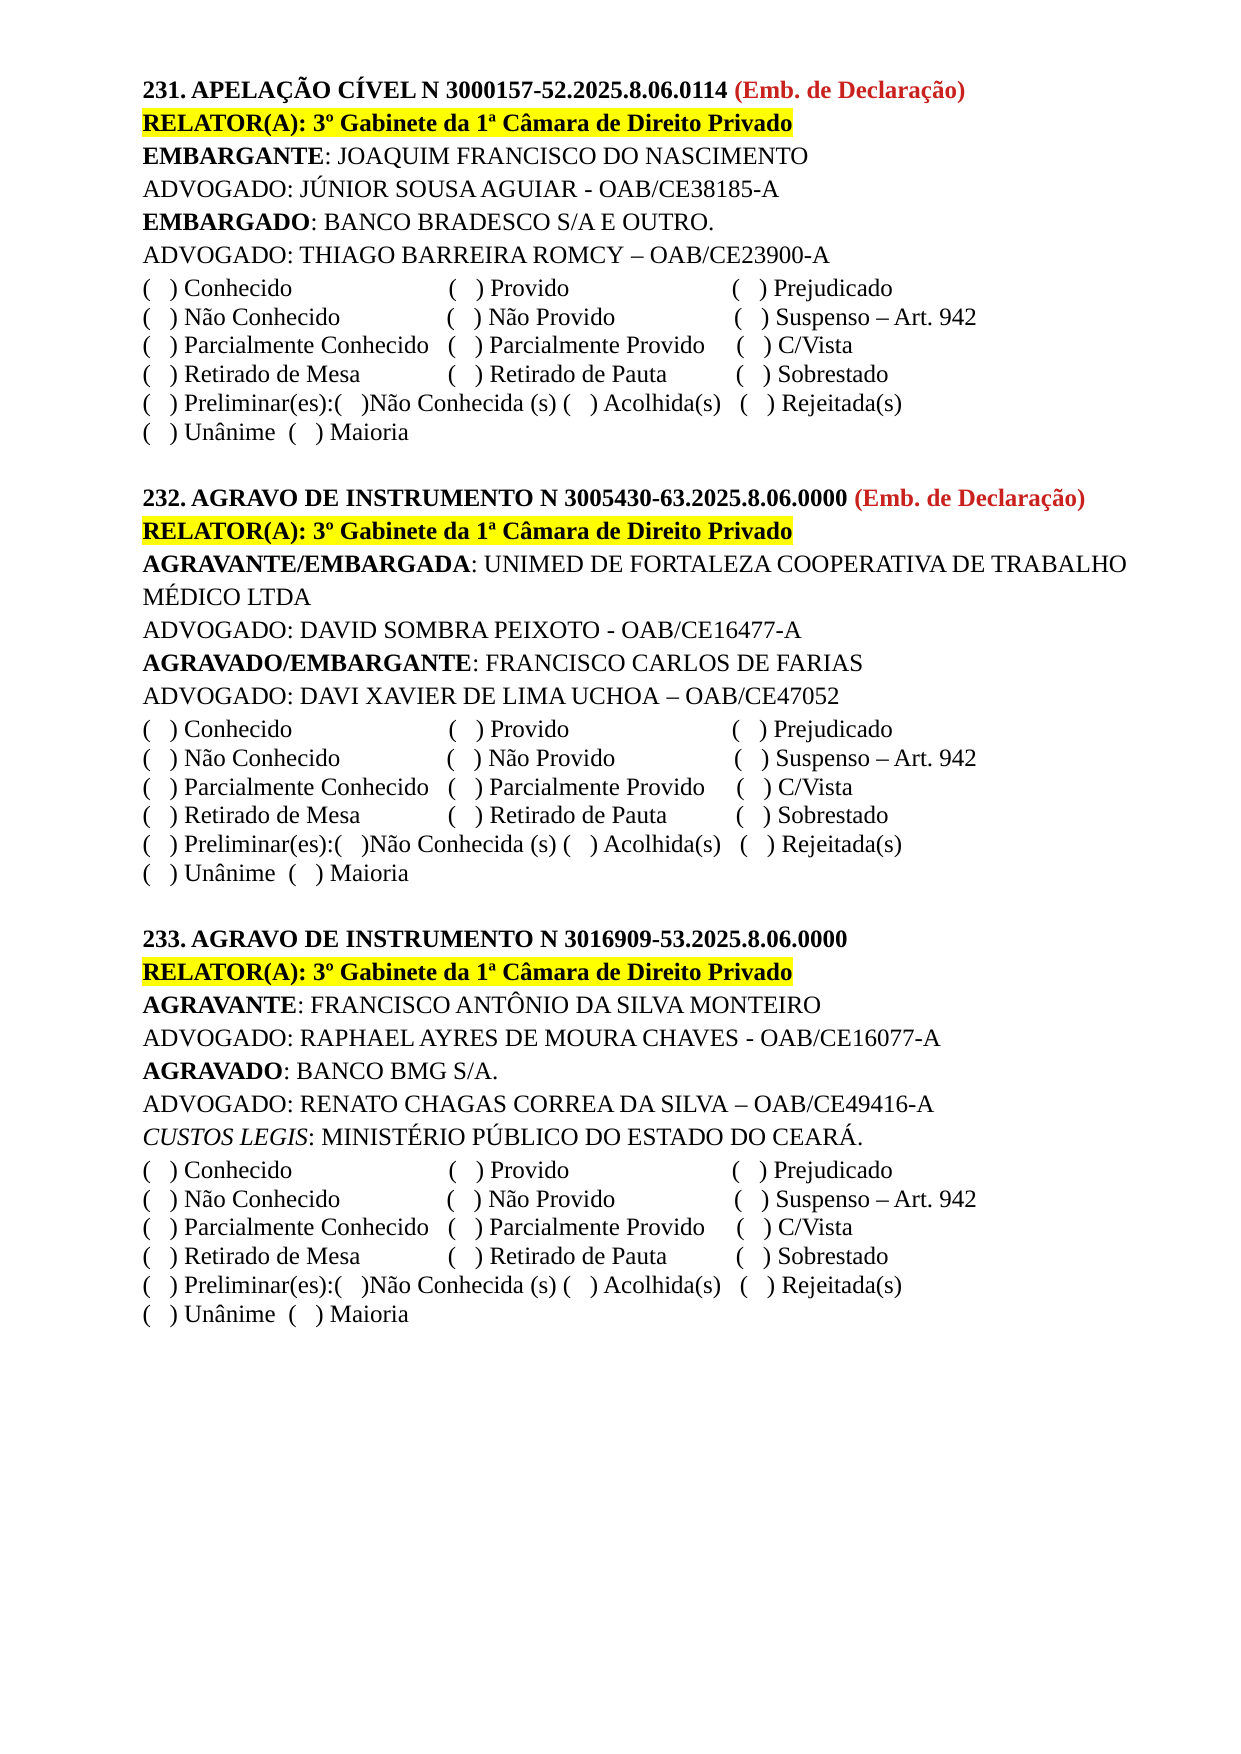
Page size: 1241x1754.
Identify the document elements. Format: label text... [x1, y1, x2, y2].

text ( ) Preliminar(es):( )Não Conhecida (s) ( ) Acolhida(s) ( ) Rejeitada(s) [142, 829, 1158, 858]
text ( ) Unânime ( ) Maioria 232. AGRAVO DE INSTRUMENTO N 3005430-63.2025.8.06.0000 (Emb. de Declaração) RELATOR(A): 3º Gabinete da 1ª Câmara de Direito Privado AGRAVANTE/EMBARGADA: UNIMED DE FORTALEZA COOPERATIVA DE TRABALHO MÉDICO LTDA ADVOGADO: DAVID SOMBRA PEIXOTO - OAB/CE16477-A AGRAVADO/EMBARGANTE: FRANCISCO CARLOS DE FARIAS ADVOGADO: DAVI XAVIER DE LIMA UCHOA – OAB/CE47052 [142, 417, 1141, 710]
text ( ) Preliminar(es):( )Não Conhecida (s) ( ) Acolhida(s) ( ) Rejeitada(s) [142, 1270, 1158, 1299]
text ( ) Conhecido ( ) Provido ( ) Prejudicado [142, 273, 1141, 302]
text ( ) Parcialmente Conhecido ( ) Parcialmente Provido ( ) C/Vista [142, 772, 1158, 800]
text ( ) Não Conhecido ( ) Não Provido ( ) Suspenso – Art. 942 [142, 1184, 1158, 1212]
text ( ) Retirado de Mesa ( ) Retirado de Pauta ( ) Sobrestado [142, 1241, 1158, 1270]
text ( ) Não Conhecido ( ) Não Provido ( ) Suspenso – Art. 942 [142, 743, 1158, 772]
text ( ) Parcialmente Conhecido ( ) Parcialmente Provido ( ) C/Vista [142, 1212, 1158, 1241]
text ( ) Conhecido ( ) Provido ( ) Prejudicado [142, 1155, 1141, 1184]
text ( ) Parcialmente Conhecido ( ) Parcialmente Provido ( ) C/Vista [142, 331, 1158, 359]
text ( ) Unânime ( ) Maioria [142, 1299, 1141, 1393]
text ( ) Preliminar(es):( )Não Conhecida (s) ( ) Acolhida(s) ( ) Rejeitada(s) [142, 388, 1158, 417]
text ( ) Retirado de Mesa ( ) Retirado de Pauta ( ) Sobrestado [142, 800, 1158, 829]
text ( ) Retirado de Mesa ( ) Retirado de Pauta ( ) Sobrestado [142, 359, 1158, 388]
text ( ) Unânime ( ) Maioria 233. AGRAVO DE INSTRUMENTO N 3016909-53.2025.8.06.0000 RELATOR(A): 3º Gabinete da 1ª Câmara de Direito Privado AGRAVANTE: FRANCISCO ANTÔNIO DA SILVA MONTEIRO ADVOGADO: RAPHAEL AYRES DE MOURA CHAVES - OAB/CE16077-A AGRAVADO: BANCO BMG S/A. ADVOGADO: RENATO CHAGAS CORREA DA SILVA – OAB/CE49416-A [142, 858, 1141, 1118]
text 231. APELAÇÃO CÍVEL N 3000157-52.2025.8.06.0114 (Emb. de Declaração) RELATOR(A): 3º Gabinete da 1ª Câmara de Direito Privado EMBARGANTE: JOAQUIM FRANCISCO DO NASCIMENTO ADVOGADO: JÚNIOR SOUSA AGUIAR - OAB/CE38185-A EMBARGADO: BANCO BRADESCO S/A E OUTRO. ADVOGADO: THIAGO BARREIRA ROMCY – OAB/CE23900-A [142, 75, 1141, 269]
text CUSTOS LEGIS: MINISTÉRIO PÚBLICO DO ESTADO DO CEARÁ. [142, 1122, 1141, 1151]
text ( ) Não Conhecido ( ) Não Provido ( ) Suspenso – Art. 942 [142, 302, 1158, 331]
text ( ) Conhecido ( ) Provido ( ) Prejudicado [142, 714, 1141, 743]
